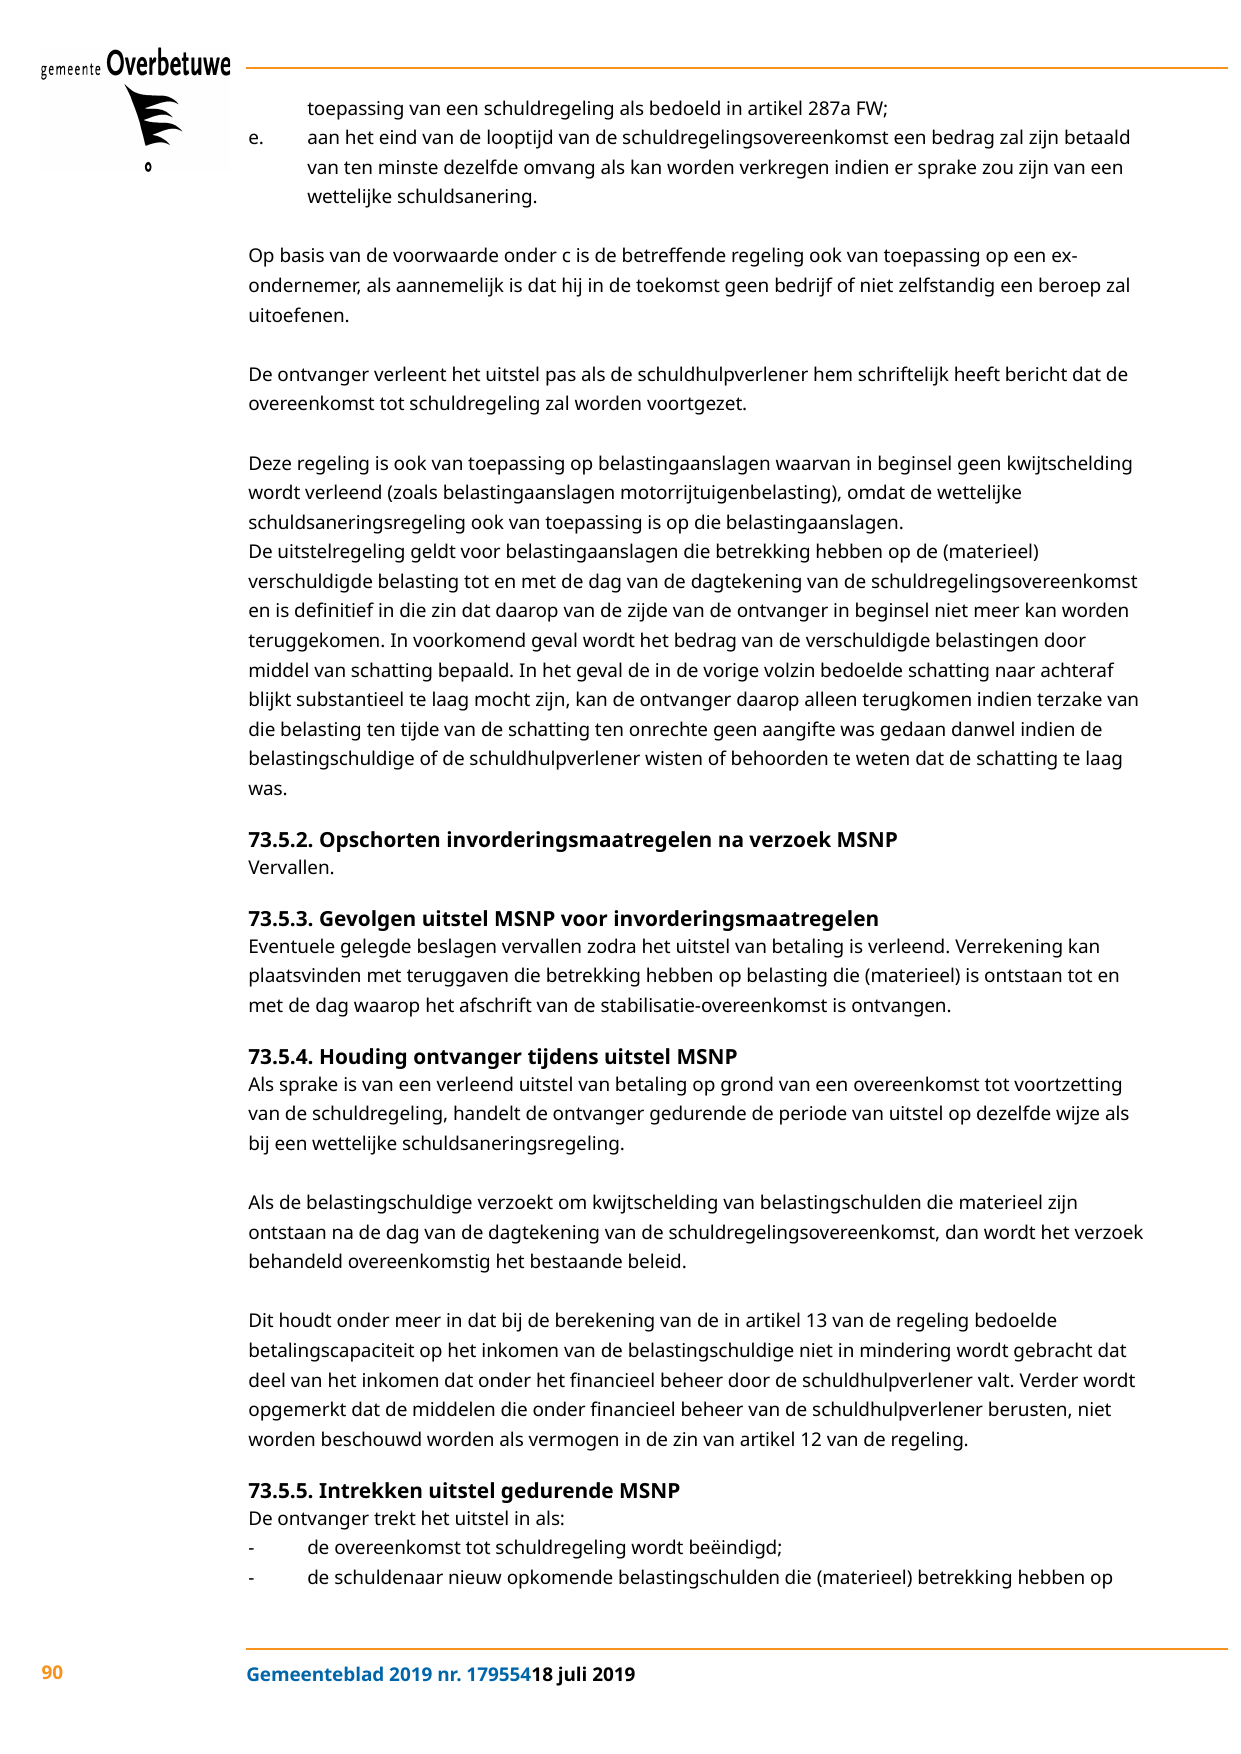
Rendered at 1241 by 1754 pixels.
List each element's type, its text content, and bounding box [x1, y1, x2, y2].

text Als de belastingschuldige verzoekt om kwijtschelding van belastingschulden die materieel zijn ontstaan na de dag van de dagtekening van de schuldregelingsovereenkomst, dan wordt het verzoek behandeld overeenkomstig het bestaande beleid. [248, 1189, 1152, 1274]
text Dit houdt onder meer in dat bij de berekening van de in artikel 13 van de regeling bedoelde betalingscapaciteit op het inkomen van de belastingschuldige niet in mindering wordt gebracht dat deel van het inkomen dat onder het financieel beheer door de schuldhulpverlener valt. Verder wordt opgemerkt dat de middelen die onder financieel beheer van de schuldhulpverlener berusten, niet worden beschouwd worden als vermogen in de zin van artikel 12 van de regeling. [248, 1308, 1152, 1452]
text De ontvanger trekt het uitstel in als: [248, 1505, 1152, 1531]
text Als sprake is van een verleend uitstel van betaling op grond van een overeenkomst tot voortzetting van de schuldregeling, handelt de ontvanger gedurende de periode van uitstel op dezelfde wijze als bij een wettelijke schuldsaneringsregeling. [248, 1071, 1152, 1156]
text 73.5.4. Houding ontvanger tijdens uitstel MSNP [248, 1042, 1152, 1071]
text 73.5.2. Opschorten invorderingsmaatregelen na verzoek MSNP [248, 826, 1152, 854]
text Vervallen. [248, 854, 1152, 880]
text De ontvanger verleent het uitstel pas als de schuldhulpverlener hem schriftelijk heeft bericht dat de overeenkomst tot schuldregeling zal worden voortgezet. [248, 361, 1152, 416]
list aan het eind van de looptijd van de schuldregelingsovereenkomst een bedrag zal zijn betaald van ten minste dezelfde omvang als kan worden verkregen indien er sprake zou zijn van een wettelijke schuldsanering. [248, 124, 1152, 209]
text Op basis van de voorwaarde onder c is de betreffende regeling ook van toepassing op een ex-ondernemer, als aannemelijk is dat hij in de toekomst geen bedrijf of niet zelfstandig een beroep zal uitoefenen. [248, 243, 1152, 328]
text Eventuele gelegde beslagen vervallen zodra het uitstel van betaling is verleend. Verrekening kan plaatsvinden met teruggaven die betrekking hebben op belasting die (materieel) is ontstaan tot en met de dag waarop het afschrift van de stabilisatie-overeenkomst is ontvangen. [248, 933, 1152, 1018]
text 73.5.3. Gevolgen uitstel MSNP voor invorderingsmaatregelen [248, 904, 1152, 933]
list de overeenkomst tot schuldregeling wordt beëindigd; [248, 1534, 1152, 1560]
list toepassing van een schuldregeling als bedoeld in artikel 287a FW; [248, 95, 1152, 121]
text Deze regeling is ook van toepassing op belastingaanslagen waarvan in beginsel geen kwijtschelding wordt verleend (zoals belastingaanslagen motorrijtuigenbelasting), omdat de wettelijke schuldsaneringsregeling ook van toepassing is op die belastingaanslagen. [248, 450, 1152, 535]
picture [41, 47, 231, 172]
text 73.5.5. Intrekken uitstel gedurende MSNP [248, 1476, 1152, 1505]
text De uitstelregeling geldt voor belastingaanslagen die betrekking hebben op de (materieel) verschuldigde belasting tot en met de dag van de dagtekening van de schuldregelingsovereenkomst en is definitief in die zin dat daarop van de zijde van de ontvanger in beginsel niet meer kan worden teruggekomen. In voorkomend geval wordt het bedrag van de verschuldigde belastingen door middel van schatting bepaald. In het geval de in de vorige volzin bedoelde schatting naar achteraf blijkt substantieel te laag mocht zijn, kan de ontvanger daarop alleen terugkomen indien terzake van die belasting ten tijde van de schatting ten onrechte geen aangifte was gedaan danwel indien de belastingschuldige of de schuldhulpverlener wisten of behoorden te weten dat de schatting te laag was. [248, 538, 1152, 801]
list de schuldenaar nieuw opkomende belastingschulden die (materieel) betrekking hebben op [248, 1564, 1152, 1590]
